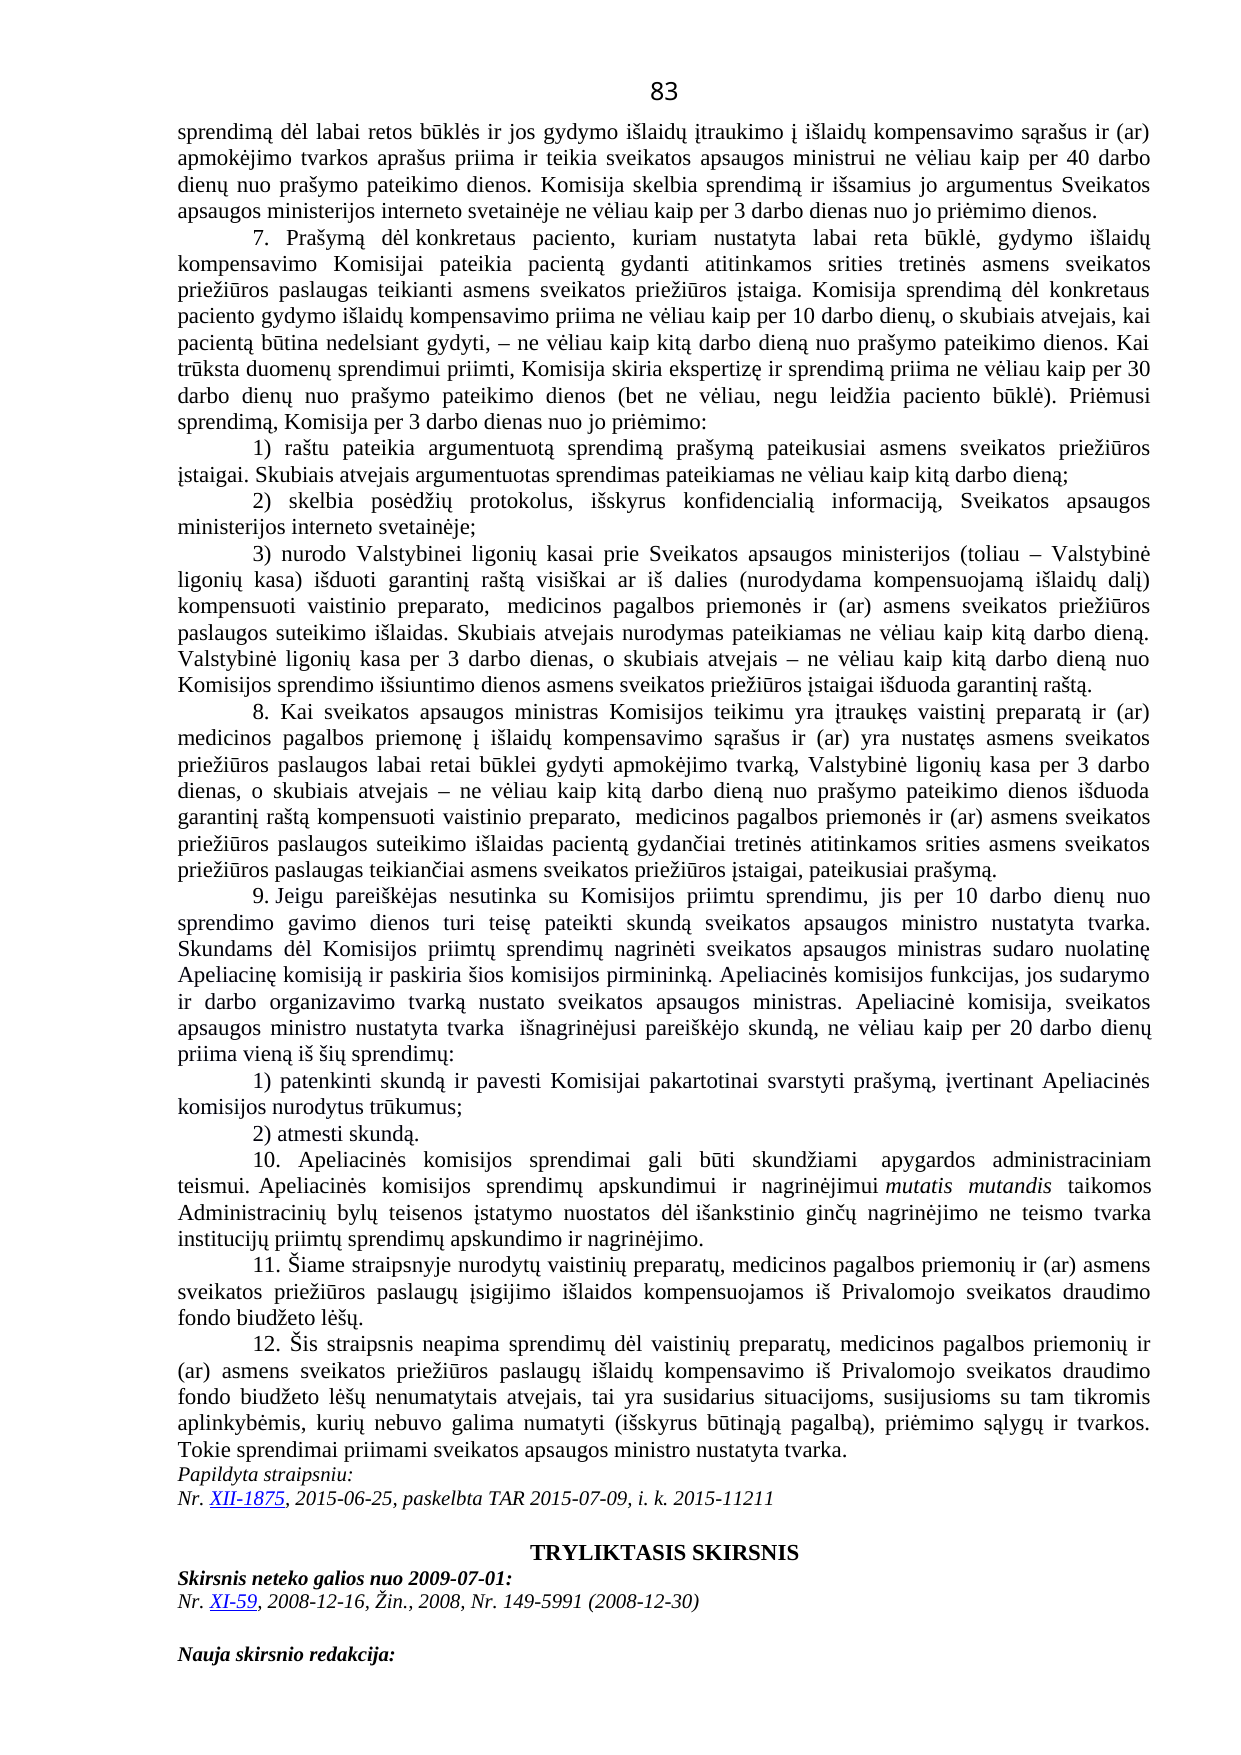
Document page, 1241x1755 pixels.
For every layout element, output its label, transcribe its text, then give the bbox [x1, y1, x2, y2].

text 8. Kai sveikatos apsaugos ministras Komisijos teikimu yra įtraukęs vaistinį preparatą ir (ar) medicinos pagalbos priemonę į išlaidų kompensavimo sąrašus ir (ar) yra nustatęs asmens sveikatos priežiūros paslaugos labai retai būklei gydyti apmokėjimo tvarką, Valstybinė ligonių kasa per 3 darbo dienas, o skubiais atvejais – ne vėliau kaip kitą darbo dieną nuo prašymo pateikimo dienos išduoda garantinį raštą kompensuoti vaistinio preparato, medicinos pagalbos priemonės ir (ar) asmens sveikatos priežiūros paslaugos suteikimo išlaidas pacientą gydančiai tretinės atitinkamos srities asmens sveikatos priežiūros paslaugas teikiančiai asmens sveikatos priežiūros įstaigai, pateikusiai prašymą. [177, 698, 1152, 882]
text 1) patenkinti skundą ir pavesti Komisijai pakartotinai svarstyti prašymą, įvertinant Apeliacinės komisijos nurodytus trūkumus; [177, 1067, 1152, 1119]
text Nr. XII-1875, 2015-06-25, paskelbta TAR 2015-07-09, i. k. 2015-11211 [177, 1486, 1152, 1510]
text Skirsnis neteko galios nuo 2009-07-01: [177, 1565, 1152, 1589]
text Papildyta straipsniu: [177, 1462, 1152, 1486]
text 2) skelbia posėdžių protokolus, išskyrus konfidencialią informaciją, Sveikatos apsaugos ministerijos interneto svetainėje; [177, 487, 1152, 540]
text TRYLIKTASIS SKIRSNIS [177, 1539, 1152, 1565]
text 11. Šiame straipsnyje nurodytų vaistinių preparatų, medicinos pagalbos priemonių ir (ar) asmens sveikatos priežiūros paslaugų įsigijimo išlaidos kompensuojamos iš Privalomojo sveikatos draudimo fondo biudžeto lėšų. [177, 1251, 1152, 1330]
text 1) raštu pateikia argumentuotą sprendimą prašymą pateikusiai asmens sveikatos priežiūros įstaigai. Skubiais atvejais argumentuotas sprendimas pateikiamas ne vėliau kaip kitą darbo dieną; [177, 434, 1152, 487]
text 9. Jeigu pareiškėjas nesutinka su Komisijos priimtu sprendimu, jis per 10 darbo dienų nuo sprendimo gavimo dienos turi teisę pateikti skundą sveikatos apsaugos ministro nustatyta tvarka. Skundams dėl Komisijos priimtų sprendimų nagrinėti sveikatos apsaugos ministras sudaro nuolatinę Apeliacinę komisiją ir paskiria šios komisijos pirmininką. Apeliacinės komisijos funkcijas, jos sudarymo ir darbo organizavimo tvarką nustato sveikatos apsaugos ministras. Apeliacinė komisija, sveikatos apsaugos ministro nustatyta tvarka išnagrinėjusi pareiškėjo skundą, ne vėliau kaip per 20 darbo dienų priima vieną iš šių sprendimų: [177, 882, 1152, 1067]
text Nauja skirsnio redakcija: [177, 1642, 1152, 1666]
text 2) atmesti skundą. [177, 1119, 1152, 1146]
text Nr. XI-59, 2008-12-16, Žin., 2008, Nr. 149-5991 (2008-12-30) [177, 1589, 1152, 1613]
text 7. Prašymą dėl konkretaus paciento, kuriam nustatyta labai reta būklė, gydymo išlaidų kompensavimo Komisijai pateikia pacientą gydanti atitinkamos srities tretinės asmens sveikatos priežiūros paslaugas teikianti asmens sveikatos priežiūros įstaiga. Komisija sprendimą dėl konkretaus paciento gydymo išlaidų kompensavimo priima ne vėliau kaip per 10 darbo dienų, o skubiais atvejais, kai pacientą būtina nedelsiant gydyti, – ne vėliau kaip kitą darbo dieną nuo prašymo pateikimo dienos. Kai trūksta duomenų sprendimui priimti, Komisija skiria ekspertizę ir sprendimą priima ne vėliau kaip per 30 darbo dienų nuo prašymo pateikimo dienos (bet ne vėliau, negu leidžia paciento būklė). Priėmusi sprendimą, Komisija per 3 darbo dienas nuo jo priėmimo: [177, 223, 1152, 434]
text 12. Šis straipsnis neapima sprendimų dėl vaistinių preparatų, medicinos pagalbos priemonių ir (ar) asmens sveikatos priežiūros paslaugų išlaidų kompensavimo iš Privalomojo sveikatos draudimo fondo biudžeto lėšų nenumatytais atvejais, tai yra susidarius situacijoms, susijusioms su tam tikromis aplinkybėmis, kurių nebuvo galima numatyti (išskyrus būtinąją pagalbą), priėmimo sąlygų ir tvarkos. Tokie sprendimai priimami sveikatos apsaugos ministro nustatyta tvarka. [177, 1330, 1152, 1462]
text sprendimą dėl labai retos būklės ir jos gydymo išlaidų įtraukimo į išlaidų kompensavimo sąrašus ir (ar) apmokėjimo tvarkos aprašus priima ir teikia sveikatos apsaugos ministrui ne vėliau kaip per 40 darbo dienų nuo prašymo pateikimo dienos. Komisija skelbia sprendimą ir išsamius jo argumentus Sveikatos apsaugos ministerijos interneto svetainėje ne vėliau kaip per 3 darbo dienas nuo jo priėmimo dienos. [177, 118, 1152, 223]
text 3) nurodo Valstybinei ligonių kasai prie Sveikatos apsaugos ministerijos (toliau – Valstybinė ligonių kasa) išduoti garantinį raštą visiškai ar iš dalies (nurodydama kompensuojamą išlaidų dalį) kompensuoti vaistinio preparato, medicinos pagalbos priemonės ir (ar) asmens sveikatos priežiūros paslaugos suteikimo išlaidas. Skubiais atvejais nurodymas pateikiamas ne vėliau kaip kitą darbo dieną. Valstybinė ligonių kasa per 3 darbo dienas, o skubiais atvejais – ne vėliau kaip kitą darbo dieną nuo Komisijos sprendimo išsiuntimo dienos asmens sveikatos priežiūros įstaigai išduoda garantinį raštą. [177, 540, 1152, 698]
text 10. Apeliacinės komisijos sprendimai gali būti skundžiami apygardos administraciniam teismui. Apeliacinės komisijos sprendimų apskundimui ir nagrinėjimui mutatis mutandis taikomos Administracinių bylų teisenos įstatymo nuostatos dėl išankstinio ginčų nagrinėjimo ne teismo tvarka institucijų priimtų sprendimų apskundimo ir nagrinėjimo. [177, 1146, 1152, 1251]
